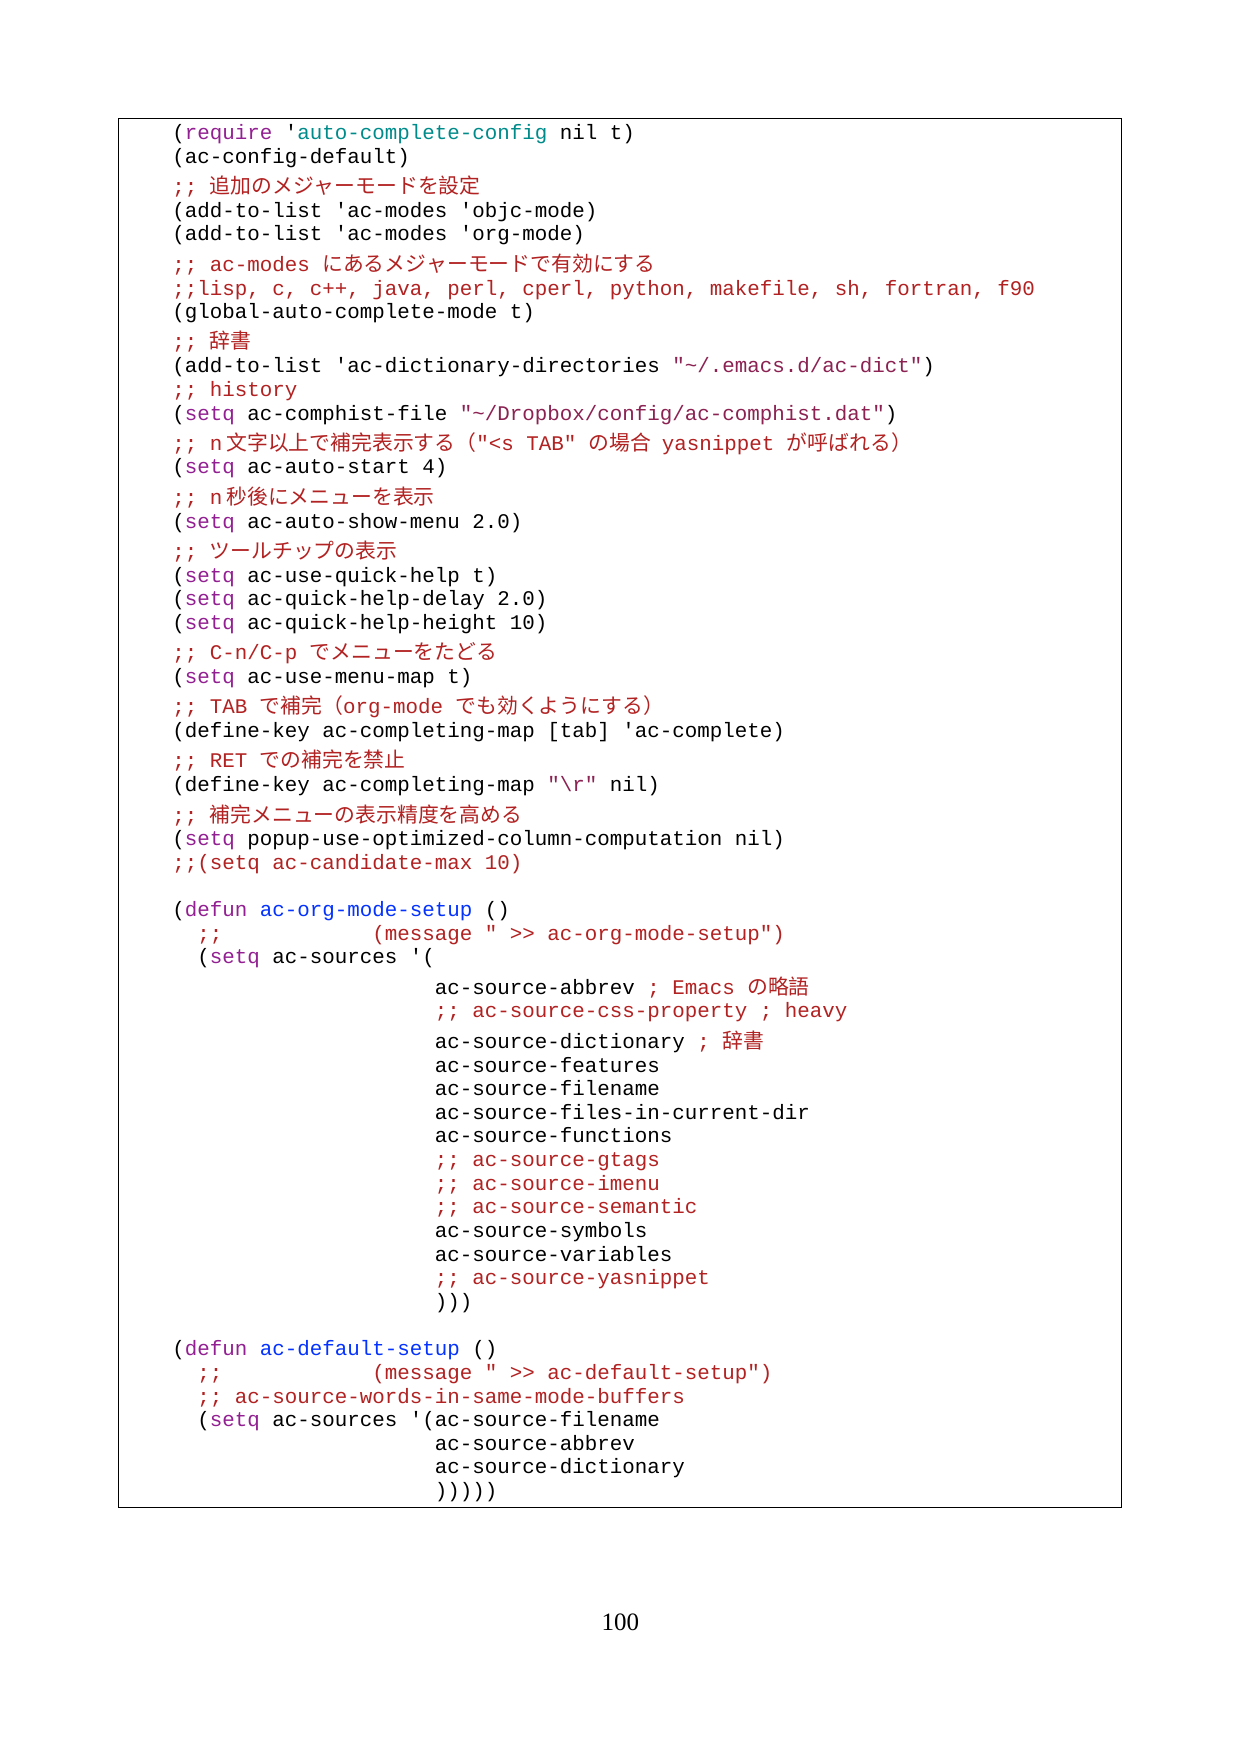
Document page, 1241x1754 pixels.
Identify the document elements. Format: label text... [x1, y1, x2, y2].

text (setq ac-use-menu-map t) [119, 662, 1121, 686]
text ;; n秒後にメニューを表示 [119, 476, 1121, 507]
text ac-source-symbols [119, 1216, 1121, 1240]
text ;; 補完メニューの表示精度を高める [119, 794, 1121, 824]
text (define-key ac-completing-map "\r" nil) [119, 770, 1121, 794]
text ac-source-abbrev ; Emacs の略語 [119, 966, 1121, 997]
text ;; C-n/C-p でメニューをたどる [119, 632, 1121, 662]
text (add-to-list 'ac-modes 'objc-mode) [119, 196, 1121, 219]
text (setq ac-use-quick-help t) [119, 561, 1121, 584]
text ;; ac-source-yasnippet [119, 1263, 1121, 1287]
text ac-source-variables [119, 1240, 1121, 1263]
text (setq ac-quick-help-delay 2.0) [119, 584, 1121, 608]
text ac-source-functions [119, 1122, 1121, 1145]
text (global-auto-complete-mode t) [119, 297, 1121, 321]
text ;; history [119, 375, 1121, 398]
text (require 'auto-complete-config nil t) [119, 119, 1121, 142]
text (ac-config-default) [119, 142, 1121, 165]
text ac-source-filename [119, 1074, 1121, 1098]
text ;; TAB で補完（org-mode でも効くようにする） [119, 686, 1121, 716]
text ac-source-dictionary ; 辞書 [119, 1020, 1121, 1051]
text ;; (message " >> ac-default-setup") [119, 1358, 1121, 1382]
text (defun ac-org-mode-setup () [119, 895, 1121, 919]
text ;; ツールチップの表示 [119, 530, 1121, 561]
text ;;lisp, c, c++, java, perl, cperl, python, makefile, sh, fortran, f90 [119, 273, 1121, 297]
text ;; 追加のメジャーモードを設定 [119, 165, 1121, 196]
text ))))) [119, 1476, 1121, 1507]
text ))) [119, 1287, 1121, 1311]
text (defun ac-default-setup () [119, 1334, 1121, 1358]
text ;; (message " >> ac-org-mode-setup") [119, 919, 1121, 942]
text ;; ac-source-semantic [119, 1192, 1121, 1216]
text ;; ac-source-words-in-same-mode-buffers [119, 1382, 1121, 1405]
text (setq ac-auto-show-menu 2.0) [119, 507, 1121, 530]
text (add-to-list 'ac-modes 'org-mode) [119, 219, 1121, 243]
text ;; ac-source-imenu [119, 1169, 1121, 1192]
text ;; n文字以上で補完表示する（"<s TAB" の場合 yasnippet が呼ばれる） [119, 422, 1121, 453]
text (define-key ac-completing-map [tab] 'ac-complete) [119, 716, 1121, 740]
text ;; ac-modes にあるメジャーモードで有効にする [119, 243, 1121, 273]
text (setq popup-use-optimized-column-computation nil) [119, 824, 1121, 848]
text ;; RET での補完を禁止 [119, 740, 1121, 770]
text ;; ac-source-css-property ; heavy [119, 997, 1121, 1020]
text ;; 辞書 [119, 321, 1121, 351]
text (setq ac-sources '( [119, 942, 1121, 966]
text ac-source-abbrev [119, 1429, 1121, 1453]
text ;; ac-source-gtags [119, 1145, 1121, 1169]
text (setq ac-quick-help-height 10) [119, 608, 1121, 632]
text ;;(setq ac-candidate-max 10) [119, 848, 1121, 872]
text (setq ac-sources '(ac-source-filename [119, 1405, 1121, 1429]
text (add-to-list 'ac-dictionary-directories "~/.emacs.d/ac-dict") [119, 351, 1121, 375]
text ac-source-files-in-current-dir [119, 1098, 1121, 1122]
text ac-source-features [119, 1051, 1121, 1074]
text ac-source-dictionary [119, 1453, 1121, 1476]
text (setq ac-auto-start 4) [119, 453, 1121, 476]
text (setq ac-comphist-file "~/Dropbox/config/ac-comphist.dat") [119, 398, 1121, 422]
